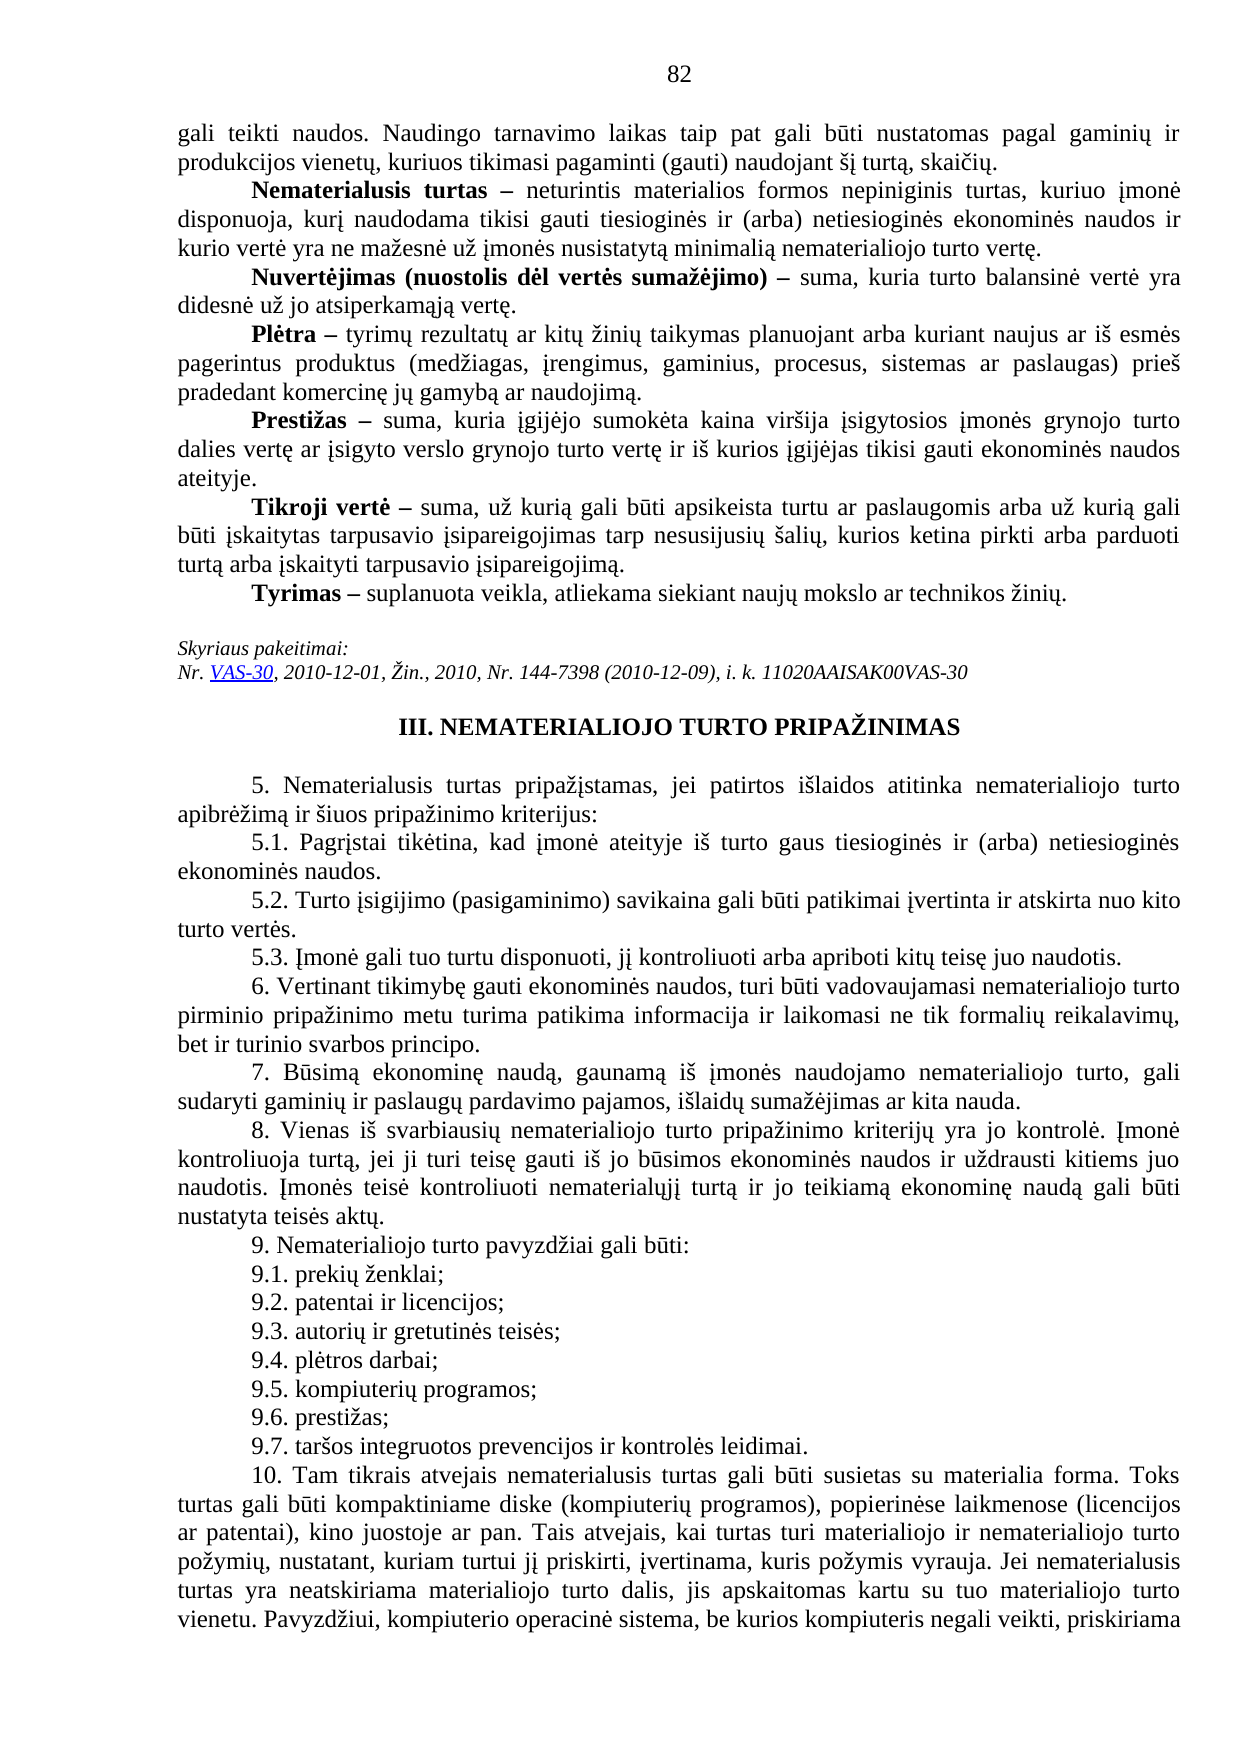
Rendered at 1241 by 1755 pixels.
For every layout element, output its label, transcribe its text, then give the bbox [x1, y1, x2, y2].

text 9. Nematerialiojo turto pavyzdžiai gali būti: [177, 1230, 1181, 1259]
text Nuvertėjimas (nuostolis dėl vertės sumažėjimo) – suma, kuria turto balansinė vertė yra didesnė už jo atsiperkamąją vertę. [177, 262, 1181, 319]
text 9.5. kompiuterių programos; [177, 1374, 1181, 1402]
text 7. Būsimą ekonominę naudą, gaunamą iš įmonės naudojamo nematerialiojo turto, gali sudaryti gaminių ir paslaugų pardavimo pajamos, išlaidų sumažėjimas ar kita nauda. [177, 1057, 1181, 1115]
text 10. Tam tikrais atvejais nematerialusis turtas gali būti susietas su materialia forma. Toks turtas gali būti kompaktiniame diske (kompiuterių programos), popierinėse laikmenose (licencijos ar patentai), kino juostoje ar pan. Tais atvejais, kai turtas turi materialiojo ir nematerialiojo turto požymių, nustatant, kuriam turtui jį priskirti, įvertinama, kuris požymis vyrauja. Jei nematerialusis turtas yra neatskiriama materialiojo turto dalis, jis apskaitomas kartu su tuo materialiojo turto vienetu. Pavyzdžiui, kompiuterio operacinė sistema, be kurios kompiuteris negali veikti, priskiriama [177, 1460, 1181, 1632]
text 9.3. autorių ir gretutinės teisės; [177, 1316, 1181, 1345]
text gali teikti naudos. Naudingo tarnavimo laikas taip pat gali būti nustatomas pagal gaminių ir produkcijos vienetų, kuriuos tikimasi pagaminti (gauti) naudojant šį turtą, skaičių. [177, 118, 1181, 176]
text Skyriaus pakeitimai: [177, 636, 1181, 660]
text 5.3. Įmonė gali tuo turtu disponuoti, jį kontroliuoti arba apriboti kitų teisę juo naudotis. [177, 942, 1181, 971]
text 9.2. patentai ir licencijos; [177, 1287, 1181, 1316]
text Nematerialusis turtas – neturintis materialios formos nepiniginis turtas, kuriuo įmonė disponuoja, kurį naudodama tikisi gauti tiesioginės ir (arba) netiesioginės ekonominės naudos ir kurio vertė yra ne mažesnė už įmonės nusistatytą minimalią nematerialiojo turto vertę. [177, 176, 1181, 262]
text 6. Vertinant tikimybę gauti ekonominės naudos, turi būti vadovaujamasi nematerialiojo turto pirminio pripažinimo metu turima patikima informacija ir laikomasi ne tik formalių reikalavimų, bet ir turinio svarbos principo. [177, 971, 1181, 1057]
text 9.1. prekių ženklai; [177, 1259, 1181, 1287]
text 5.2. Turto įsigijimo (pasigaminimo) savikaina gali būti patikimai įvertinta ir atskirta nuo kito turto vertės. [177, 885, 1181, 942]
text Nr. VAS-30, 2010-12-01, Žin., 2010, Nr. 144-7398 (2010-12-09), i. k. 11020AAISAK00VAS-30 [177, 660, 1181, 684]
text 5. Nematerialusis turtas pripažįstamas, jei patirtos išlaidos atitinka nematerialiojo turto apibrėžimą ir šiuos pripažinimo kriterijus: [177, 770, 1181, 827]
text Tyrimas – suplanuota veikla, atliekama siekiant naujų mokslo ar technikos žinių. [177, 578, 1181, 607]
text 5.1. Pagrįstai tikėtina, kad įmonė ateityje iš turto gaus tiesioginės ir (arba) netiesioginės ekonominės naudos. [177, 827, 1181, 885]
text Plėtra – tyrimų rezultatų ar kitų žinių taikymas planuojant arba kuriant naujus ar iš esmės pagerintus produktus (medžiagas, įrengimus, gaminius, procesus, sistemas ar paslaugas) prieš pradedant komercinę jų gamybą ar naudojimą. [177, 319, 1181, 406]
text Prestižas – suma, kuria įgijėjo sumokėta kaina viršija įsigytosios įmonės grynojo turto dalies vertę ar įsigyto verslo grynojo turto vertę ir iš kurios įgijėjas tikisi gauti ekonominės naudos ateityje. [177, 406, 1181, 492]
text 9.7. taršos integruotos prevencijos ir kontrolės leidimai. [177, 1431, 1181, 1460]
text 9.4. plėtros darbai; [177, 1345, 1181, 1374]
text III. NEMATERIALIOJO TURTO PRIPAŽINIMAS [177, 712, 1181, 741]
text 8. Vienas iš svarbiausių nematerialiojo turto pripažinimo kriterijų yra jo kontrolė. Įmonė kontroliuoja turtą, jei ji turi teisę gauti iš jo būsimos ekonominės naudos ir uždrausti kitiems juo naudotis. Įmonės teisė kontroliuoti nematerialųjį turtą ir jo teikiamą ekonominę naudą gali būti nustatyta teisės aktų. [177, 1115, 1181, 1230]
text Tikroji vertė – suma, už kurią gali būti apsikeista turtu ar paslaugomis arba už kurią gali būti įskaitytas tarpusavio įsipareigojimas tarp nesusijusių šalių, kurios ketina pirkti arba parduoti turtą arba įskaityti tarpusavio įsipareigojimą. [177, 492, 1181, 578]
text 9.6. prestižas; [177, 1402, 1181, 1431]
